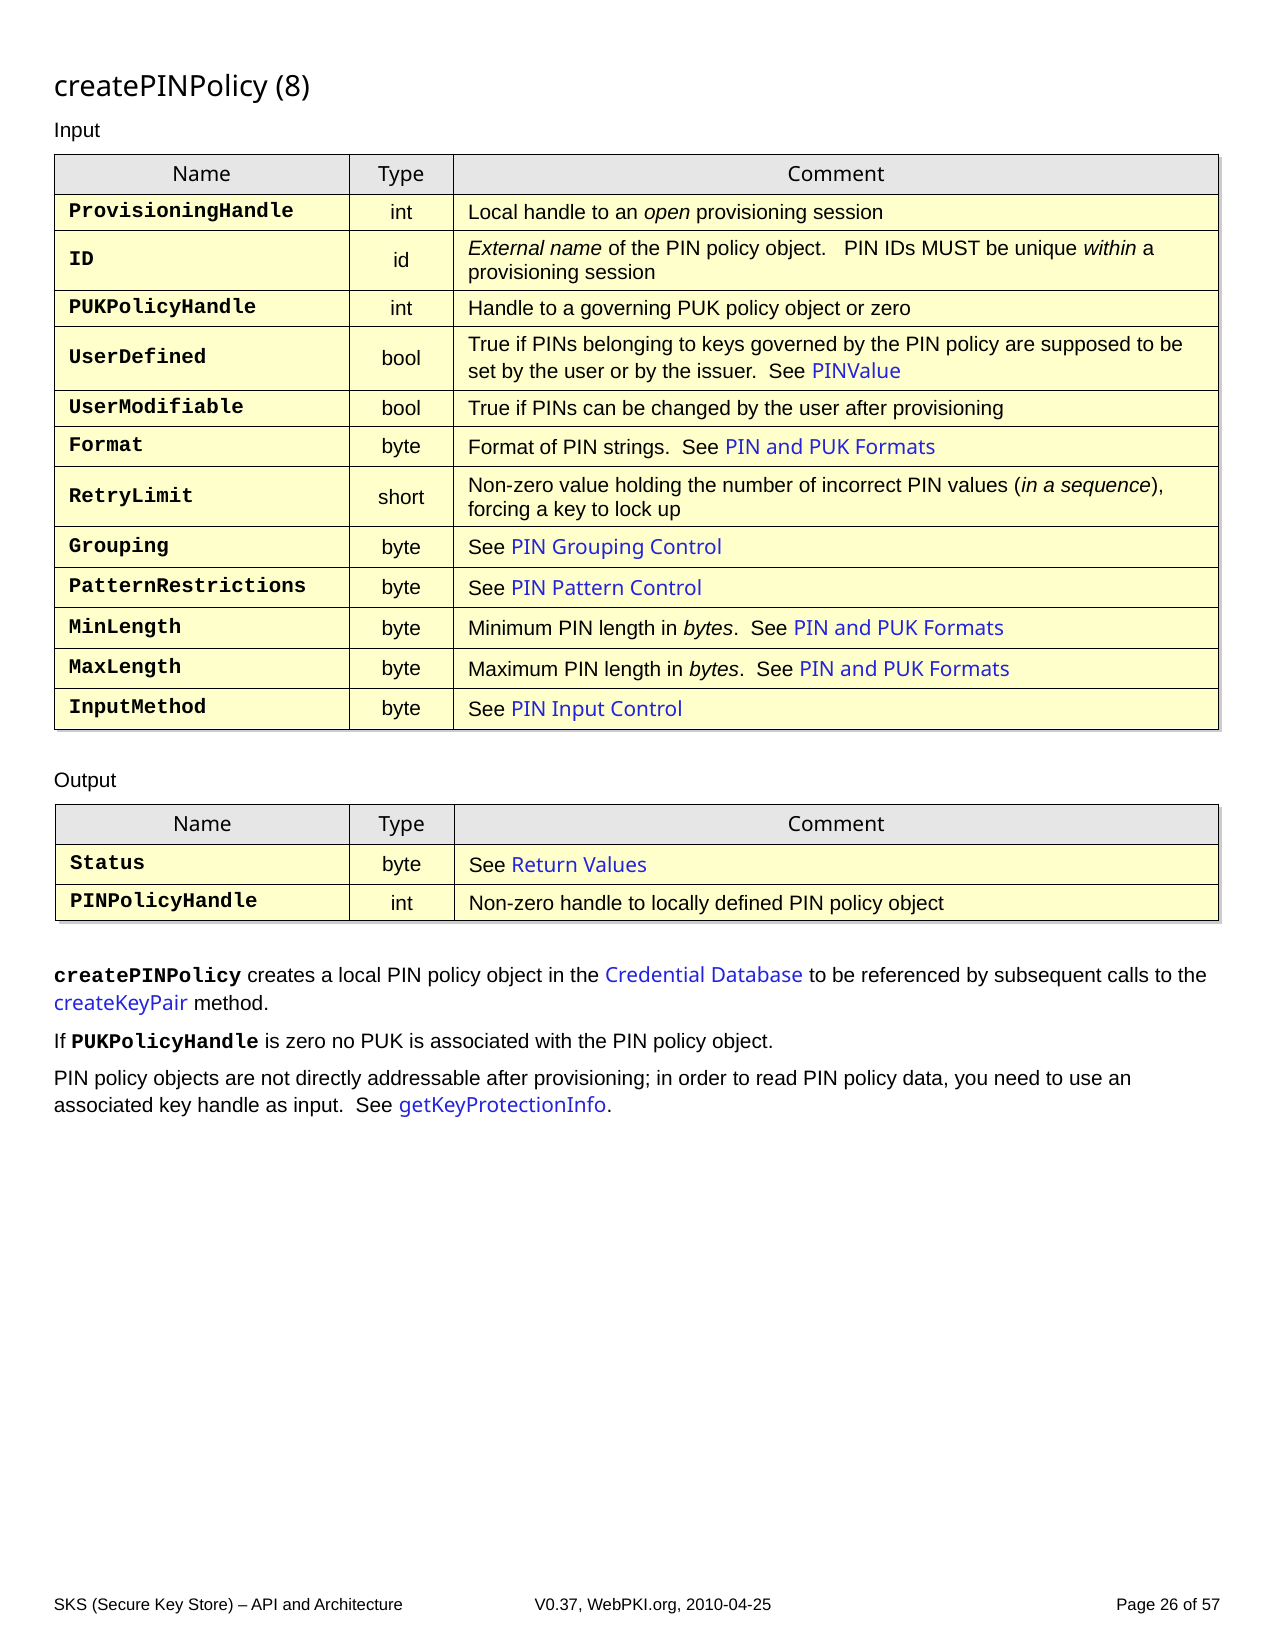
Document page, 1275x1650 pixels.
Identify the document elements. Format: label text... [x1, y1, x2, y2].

table_cell byte [350, 649, 453, 688]
table_cell MaxLength [55, 649, 349, 688]
text createPINPolicy creates a local PIN policy object in the Credential Database to be referenced by subsequent calls to the createKeyPair method. [54, 960, 1221, 1017]
table_cell int [350, 885, 454, 920]
text If PUKPolicyHandle is zero no PUK is associated with the PIN policy object. [54, 1028, 1221, 1054]
table_cell True if PINs can be changed by the user after provisioning [454, 391, 1218, 426]
table_header Type [350, 805, 454, 844]
table_cell PINPolicyHandle [56, 885, 349, 920]
table_cell External name of the PIN policy object. PIN IDs MUST be unique within a provisioning session [454, 231, 1218, 290]
table_cell byte [350, 427, 453, 466]
table_cell short [350, 467, 453, 526]
table_cell int [350, 291, 453, 326]
table_cell byte [350, 527, 453, 567]
table_cell RetryLimit [55, 467, 349, 526]
table_cell bool [350, 327, 453, 390]
table_cell True if PINs belonging to keys governed by the PIN policy are supposed to be set by the user or by the issuer. See PINValue [454, 327, 1218, 390]
table_cell PUKPolicyHandle [55, 291, 349, 326]
table_cell UserDefined [55, 327, 349, 390]
table_cell byte [350, 568, 453, 607]
table_header Type [350, 155, 453, 194]
table_cell See PIN Input Control [454, 689, 1218, 728]
text Input [54, 118, 1221, 142]
table_cell Minimum PIN length in bytes. See PIN and PUK Formats [454, 608, 1218, 648]
table_cell Handle to a governing PUK policy object or zero [454, 291, 1218, 326]
table_cell byte [350, 845, 454, 884]
table_cell Format of PIN strings. See PIN and PUK Formats [454, 427, 1218, 466]
table_cell ProvisioningHandle [55, 195, 349, 230]
table_cell See Return Values [455, 845, 1218, 884]
table_cell MinLength [55, 608, 349, 648]
table_cell Grouping [55, 527, 349, 567]
table_cell See PIN Pattern Control [454, 568, 1218, 607]
table_cell UserModifiable [55, 391, 349, 426]
table_header Name [55, 155, 349, 194]
table_cell Non-zero value holding the number of incorrect PIN values (in a sequence), forcing a key to lock up [454, 467, 1218, 526]
subtitle createPINPolicy (8) [54, 66, 1221, 105]
table_cell Format [55, 427, 349, 466]
table_header Comment [454, 155, 1218, 194]
table_cell int [350, 195, 453, 230]
table_cell PatternRestrictions [55, 568, 349, 607]
table_cell byte [350, 689, 453, 728]
table_cell Local handle to an open provisioning session [454, 195, 1218, 230]
table_cell See PIN Grouping Control [454, 527, 1218, 567]
table_cell bool [350, 391, 453, 426]
table_header Name [56, 805, 349, 844]
text PIN policy objects are not directly addressable after provisioning; in order to read PIN policy data, you need to use an associated key handle as input. See getKeyProtectionInfo. [54, 1066, 1221, 1118]
table_cell Maximum PIN length in bytes. See PIN and PUK Formats [454, 649, 1218, 688]
text Output [54, 768, 1221, 792]
table_cell Non-zero handle to locally defined PIN policy object [455, 885, 1218, 920]
table_cell Status [56, 845, 349, 884]
table_cell byte [350, 608, 453, 648]
table_cell InputMethod [55, 689, 349, 728]
table_cell id [350, 231, 453, 290]
table_cell ID [55, 231, 349, 290]
table_header Comment [455, 805, 1218, 844]
